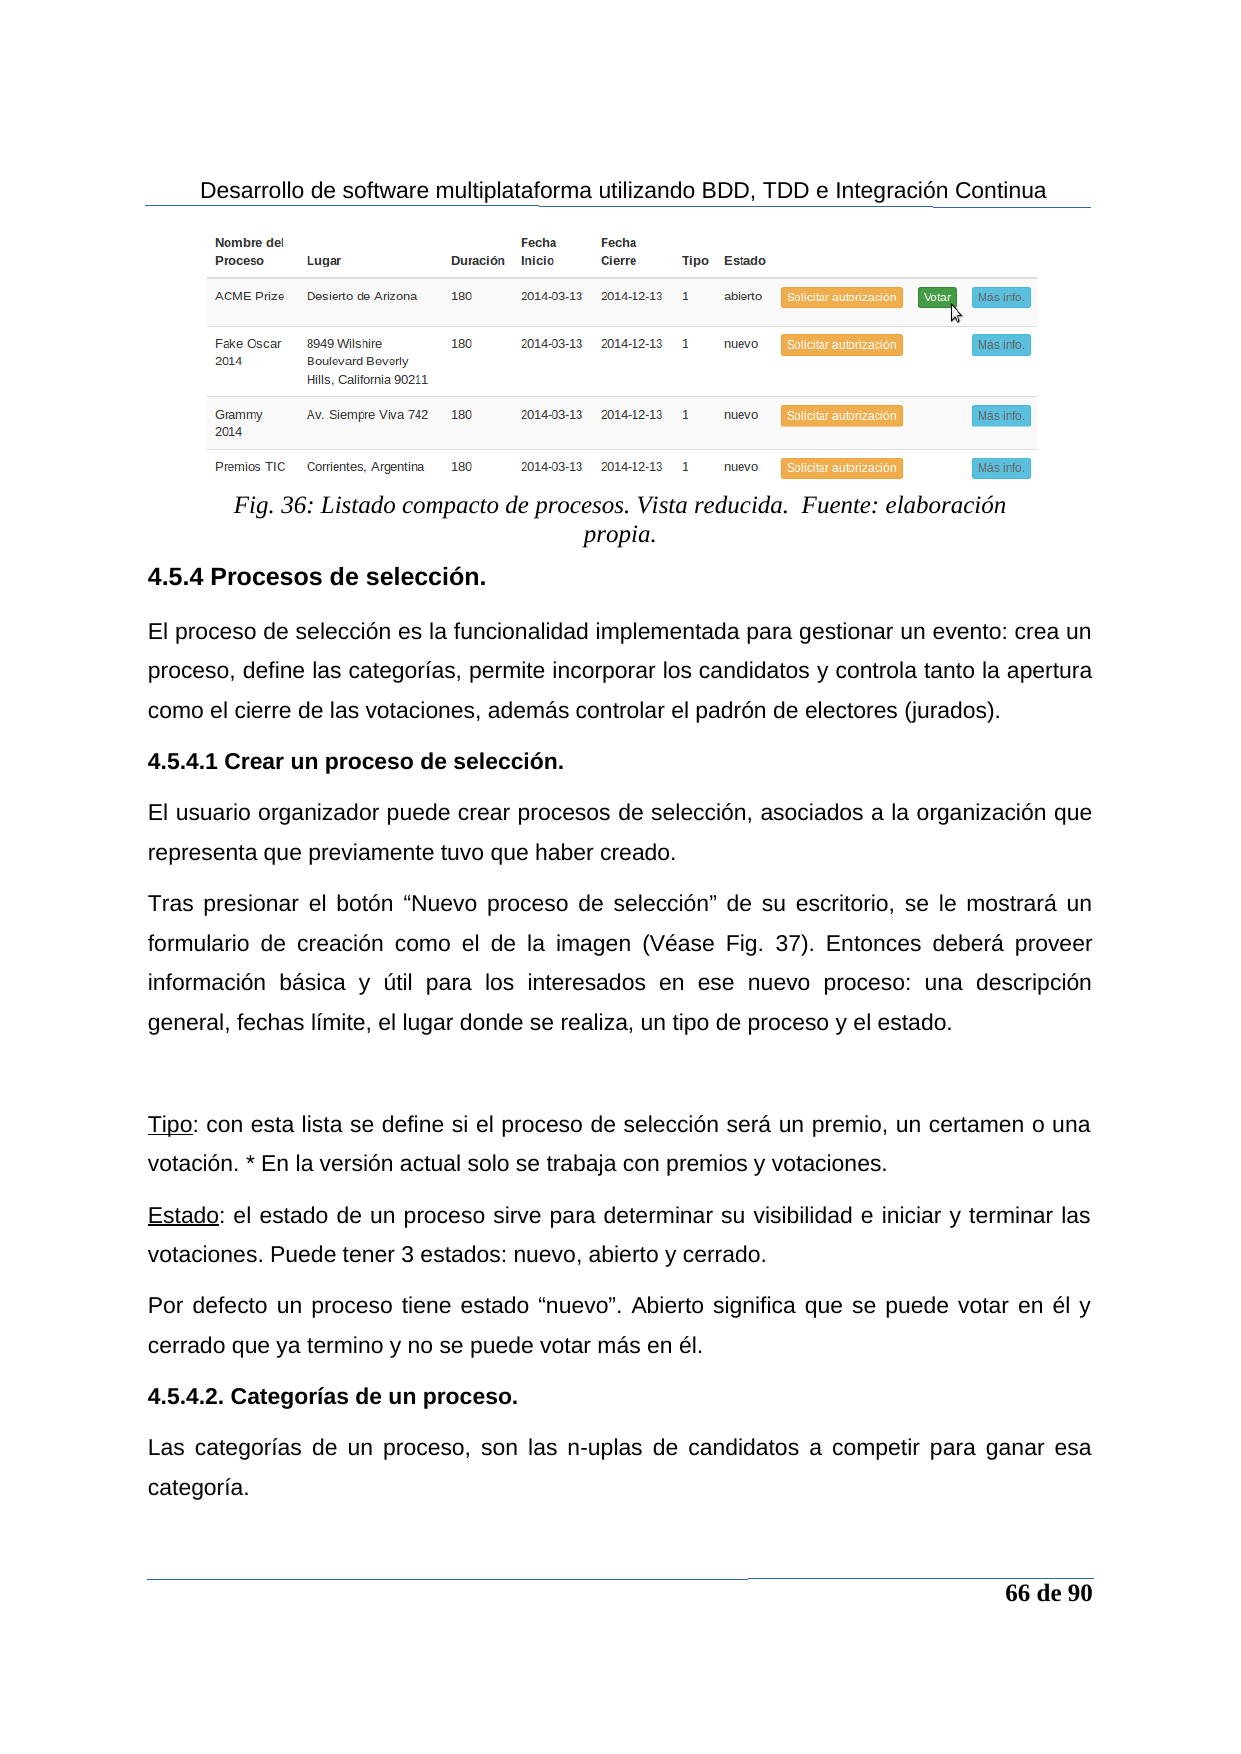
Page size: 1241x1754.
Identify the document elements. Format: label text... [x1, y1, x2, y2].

list Fig. 36: Listado compacto de procesos. Vista reducida. Fuente: elaboración propia. [203, 491, 1037, 548]
text Estado: el estado de un proceso sirve para determinar su visibilidad e iniciar y terminar las votaciones. Puede tener 3 estados: nuevo, abierto y cerrado. [148, 1202, 1093, 1267]
text 4.5.4.1 Crear un proceso de selección. [148, 748, 1093, 774]
text 4.5.4.2. Categorías de un proceso. [148, 1383, 1093, 1409]
text El usuario organizador puede crear procesos de selección, asociados a la organización que representa que previamente tuvo que haber creado. [148, 799, 1093, 865]
picture [202, 235, 1038, 491]
text Por defecto un proceso tiene estado “nuevo”. Abierto significa que se puede votar en él y cerrado que ya termino y no se puede votar más en él. [148, 1292, 1093, 1358]
text Las categorías de un proceso, son las n-uplas de candidatos a competir para ganar esa categoría. [148, 1434, 1093, 1500]
subtitle 4.5.4 Procesos de selección. [148, 488, 1093, 591]
text Tras presionar el botón “Nuevo proceso de selección” de su escritorio, se le mostrará un formulario de creación como el de la imagen (Véase Fig. 37). Entonces deberá proveer información básica y útil para los interesados en ese nuevo proceso: una descripción general, fechas límite, el lugar donde se realiza, un tipo de proceso y el estado. [148, 890, 1093, 1035]
text El proceso de selección es la funcionalidad implementada para gestionar un evento: crea un proceso, define las categorías, permite incorporar los candidatos y controla tanto la apertura como el cierre de las votaciones, además controlar el padrón de electores (jurados). [148, 618, 1093, 723]
text Tipo: con esta lista se define si el proceso de selección será un premio, un certamen o una votación. * En la versión actual solo se trabaja con premios y votaciones. [148, 1111, 1093, 1177]
